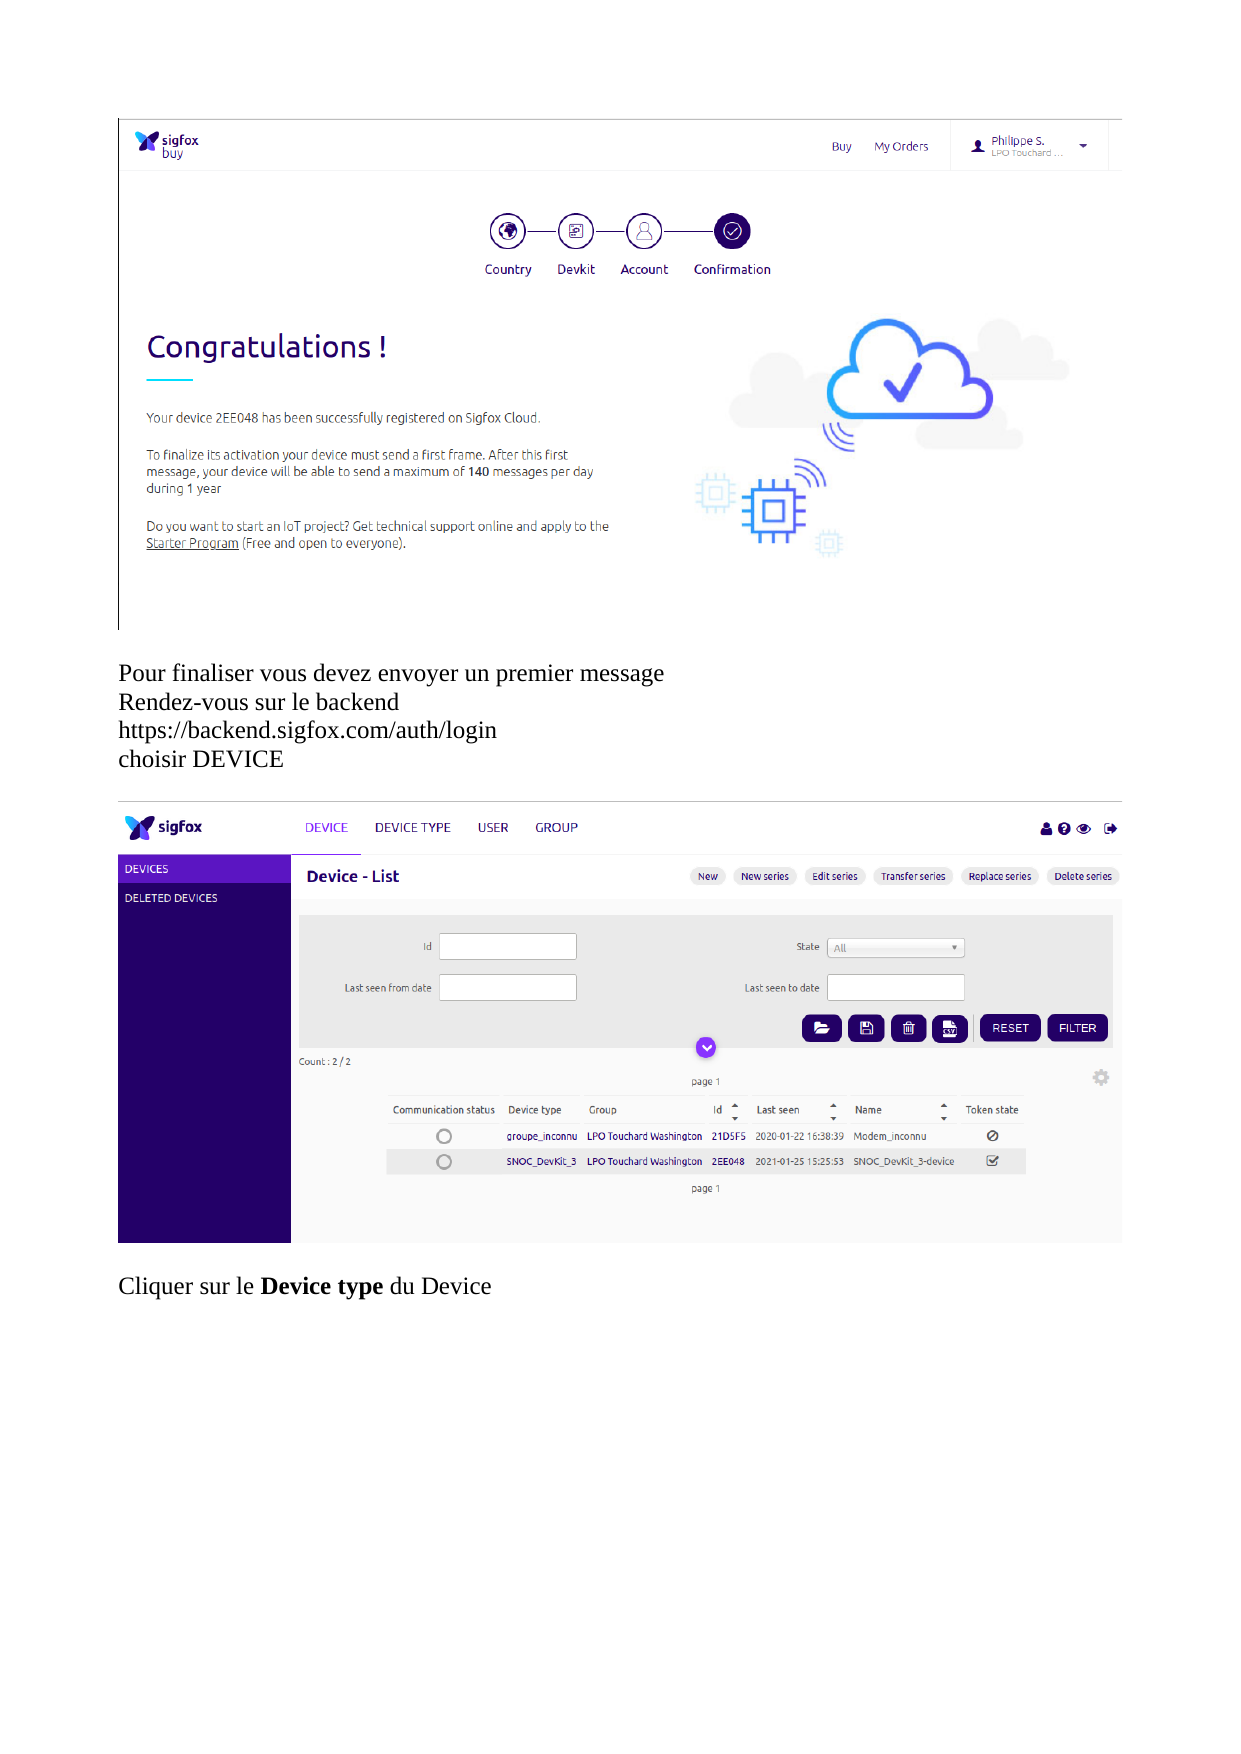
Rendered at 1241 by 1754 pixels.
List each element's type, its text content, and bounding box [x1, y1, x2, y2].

picture [118, 801, 1123, 1243]
text Pour finaliser vous devez envoyer un premier message [118, 658, 1122, 687]
text choisir DEVICE [118, 744, 1122, 773]
text Rendez-vous sur le backend [118, 687, 1122, 716]
text Cliquer sur le Device type du Device [118, 1271, 1122, 1300]
text https://backend.sigfox.com/auth/login [118, 716, 1122, 744]
picture [118, 118, 1123, 630]
